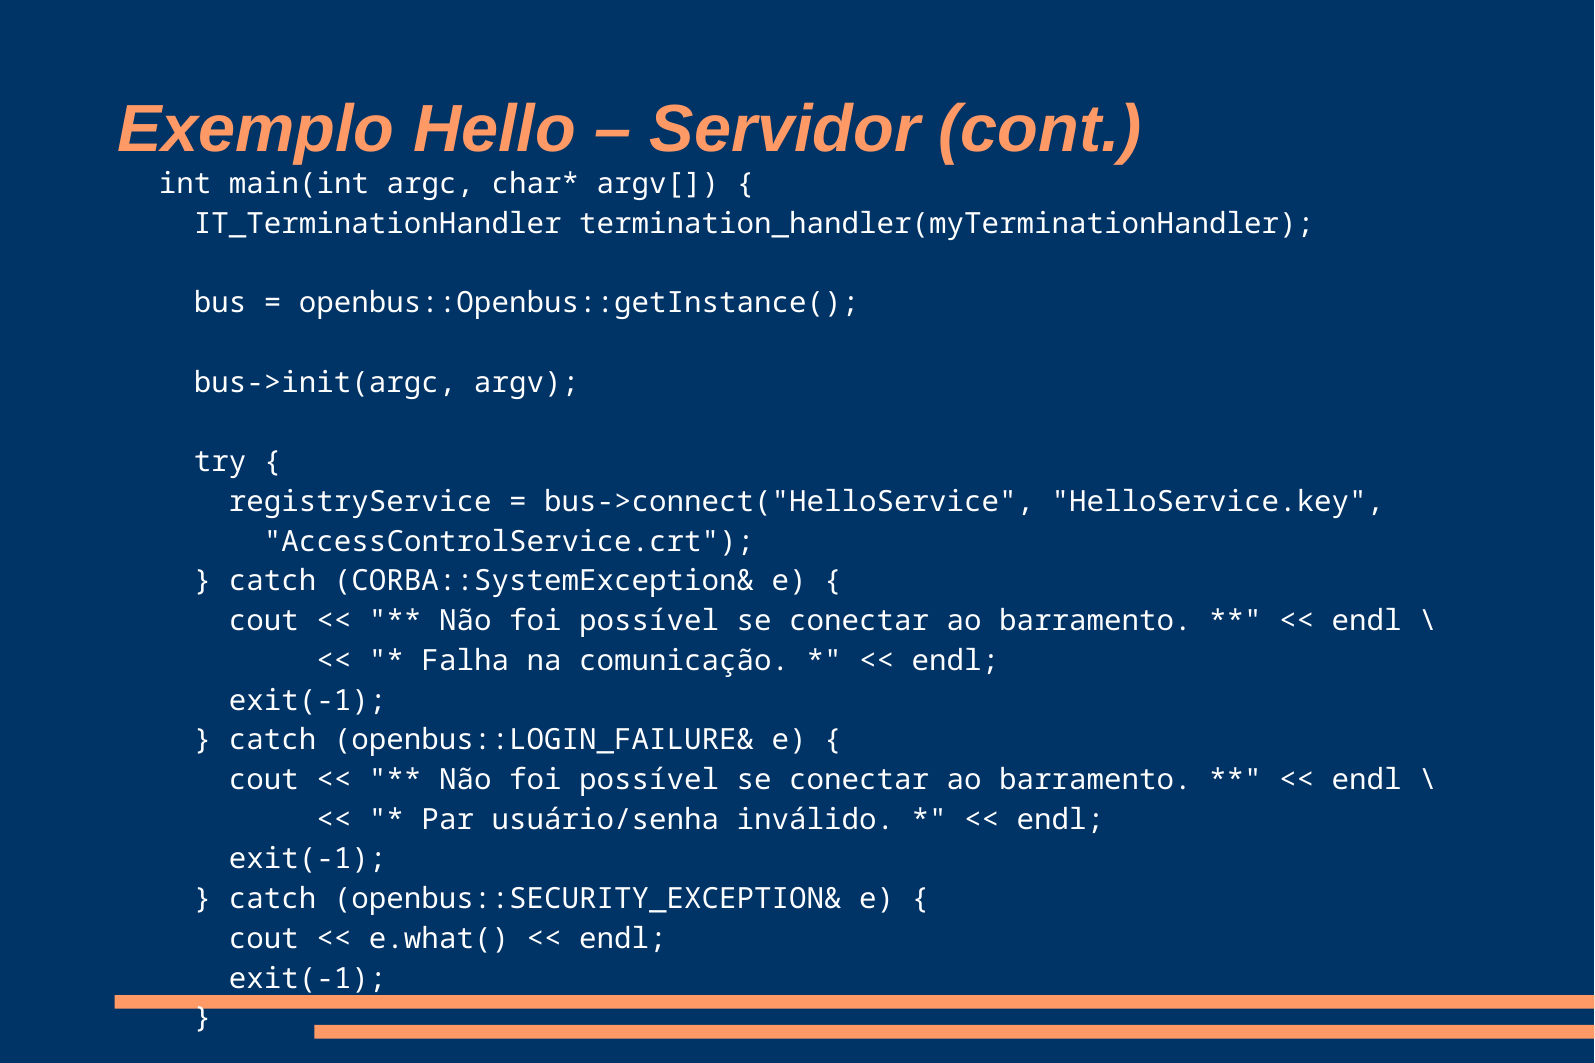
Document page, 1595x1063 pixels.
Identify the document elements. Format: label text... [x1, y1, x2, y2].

text_box int main(int argc, char* argv[]) { IT_TerminationHandler termination_handler(myTerminationHandler); bus = openbus::Openbus::getInstance(); bus->init(argc, argv); try { registryService = bus->connect("HelloService", "HelloService.key", "AccessControlService.crt"); } catch (CORBA::SystemException& e) { cout << "** Não foi possível se conectar ao barramento. **" << endl \ << "* Falha na comunicação. *" << endl; exit(-1); } catch (openbus::LOGIN_FAILURE& e) { cout << "** Não foi possível se conectar ao barramento. **" << endl \ << "* Par usuário/senha inválido. *" << endl; exit(-1); } catch (openbus::SECURITY_EXCEPTION& e) { cout << e.what() << endl; exit(-1); } [150, 225, 1501, 1006]
title Exemplo Hello – Servidor (cont.) [117, 39, 1479, 218]
